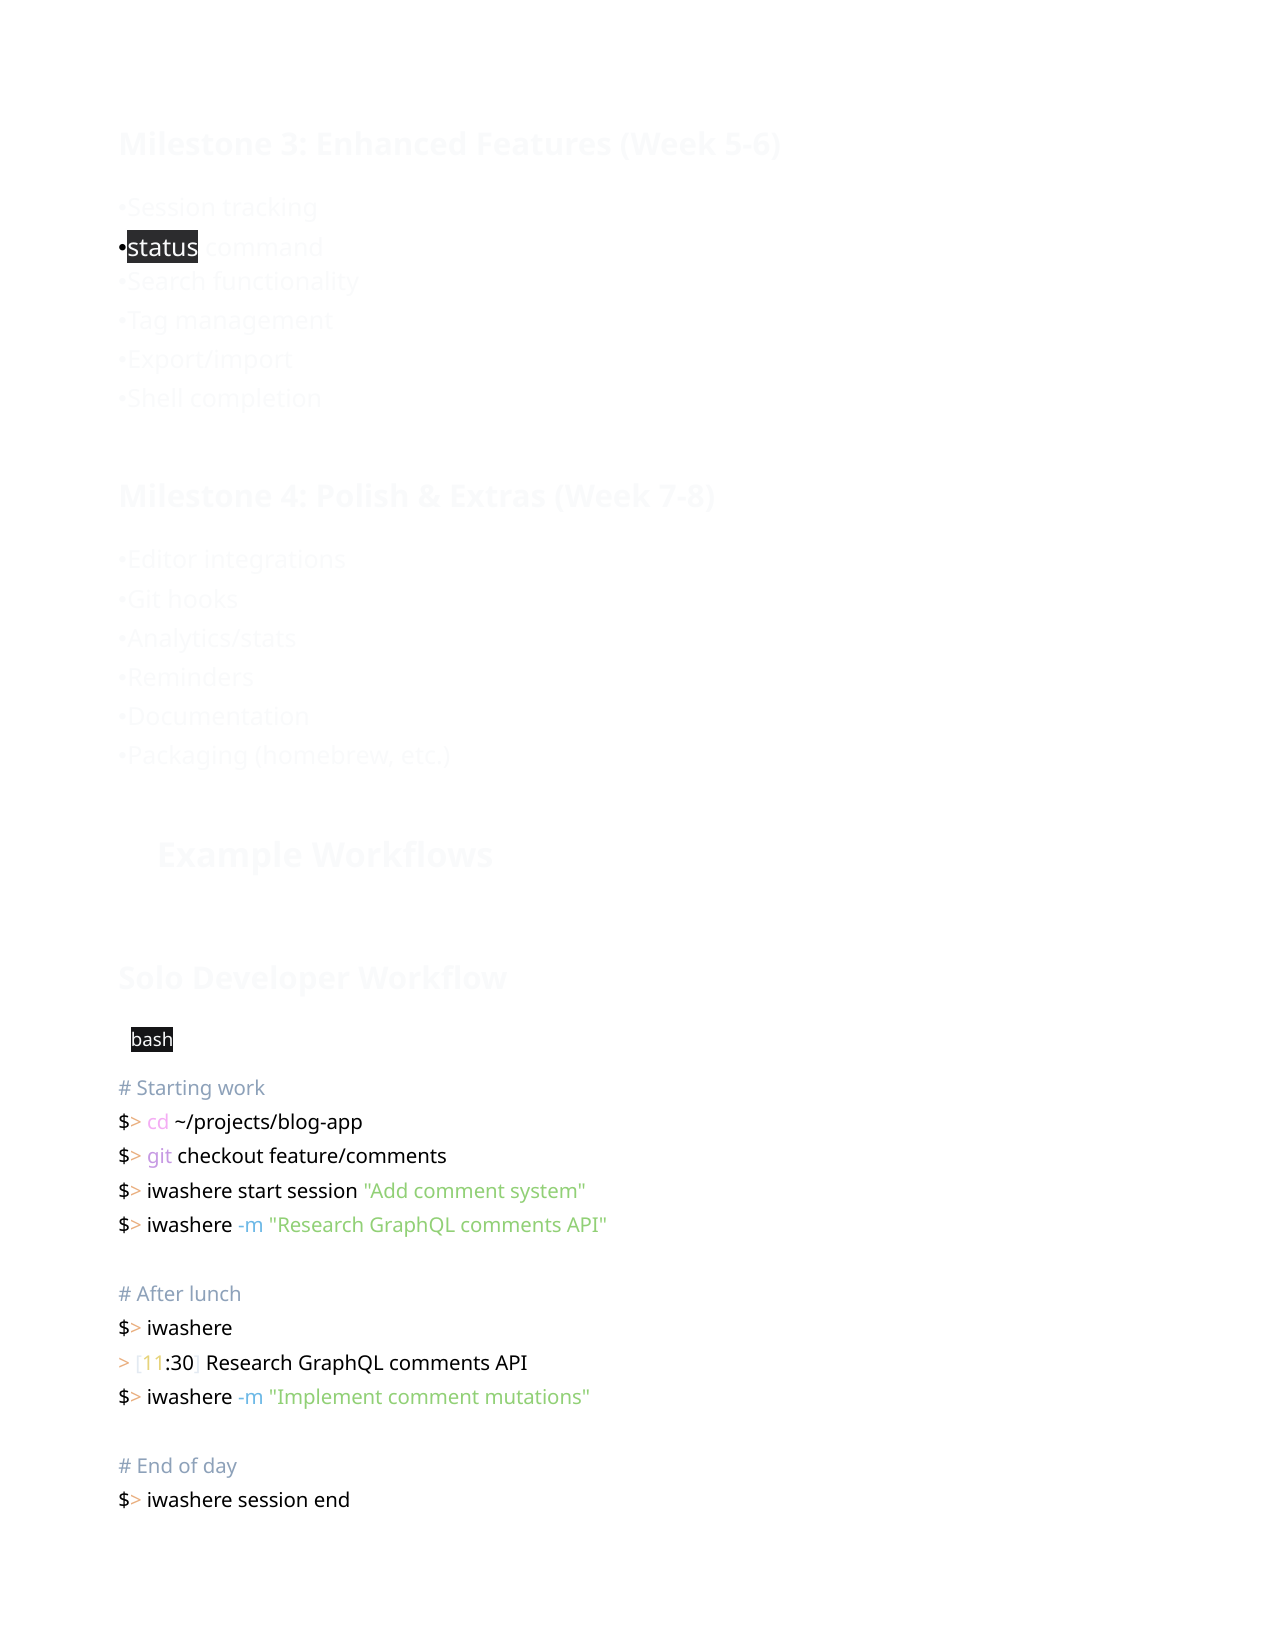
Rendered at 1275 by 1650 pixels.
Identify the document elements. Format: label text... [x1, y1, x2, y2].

list Tag management [118, 303, 1157, 337]
subtitle 📝 Example Workflows [118, 827, 1157, 877]
text $> git checkout feature/comments [118, 1135, 1157, 1170]
subtitle Solo Developer Workflow [118, 952, 1157, 999]
text # After lunch [118, 1273, 1157, 1307]
text $> iwashere [118, 1307, 1157, 1342]
list Search functionality [118, 263, 1157, 298]
text > [11:30] Research GraphQL comments API [118, 1342, 1157, 1376]
subtitle Milestone 4: Polish & Extras (Week 7-8) [118, 470, 1157, 517]
text bash [131, 1024, 1157, 1052]
list Documentation [118, 699, 1157, 733]
list Git hooks [118, 581, 1157, 615]
list Analytics/stats [118, 620, 1157, 654]
text $> iwashere -m "Implement comment mutations" [118, 1376, 1157, 1410]
list Shell completion [118, 381, 1157, 415]
list Reminders [118, 659, 1157, 694]
text $> iwashere session end [118, 1479, 1157, 1513]
text $> cd ~/projects/blog-app [118, 1101, 1157, 1135]
text $> iwashere start session "Add comment system" [118, 1170, 1157, 1204]
list Editor integrations [118, 542, 1157, 576]
text # End of day [118, 1445, 1157, 1479]
list Session tracking [118, 190, 1157, 224]
text $> iwashere -m "Research GraphQL comments API" [118, 1204, 1157, 1238]
list Packaging (homebrew, etc.) [118, 738, 1157, 772]
list Export/import [118, 342, 1157, 376]
list status command [118, 229, 1157, 263]
subtitle Milestone 3: Enhanced Features (Week 5-6) [118, 118, 1157, 165]
text # Starting work [118, 1067, 1157, 1101]
